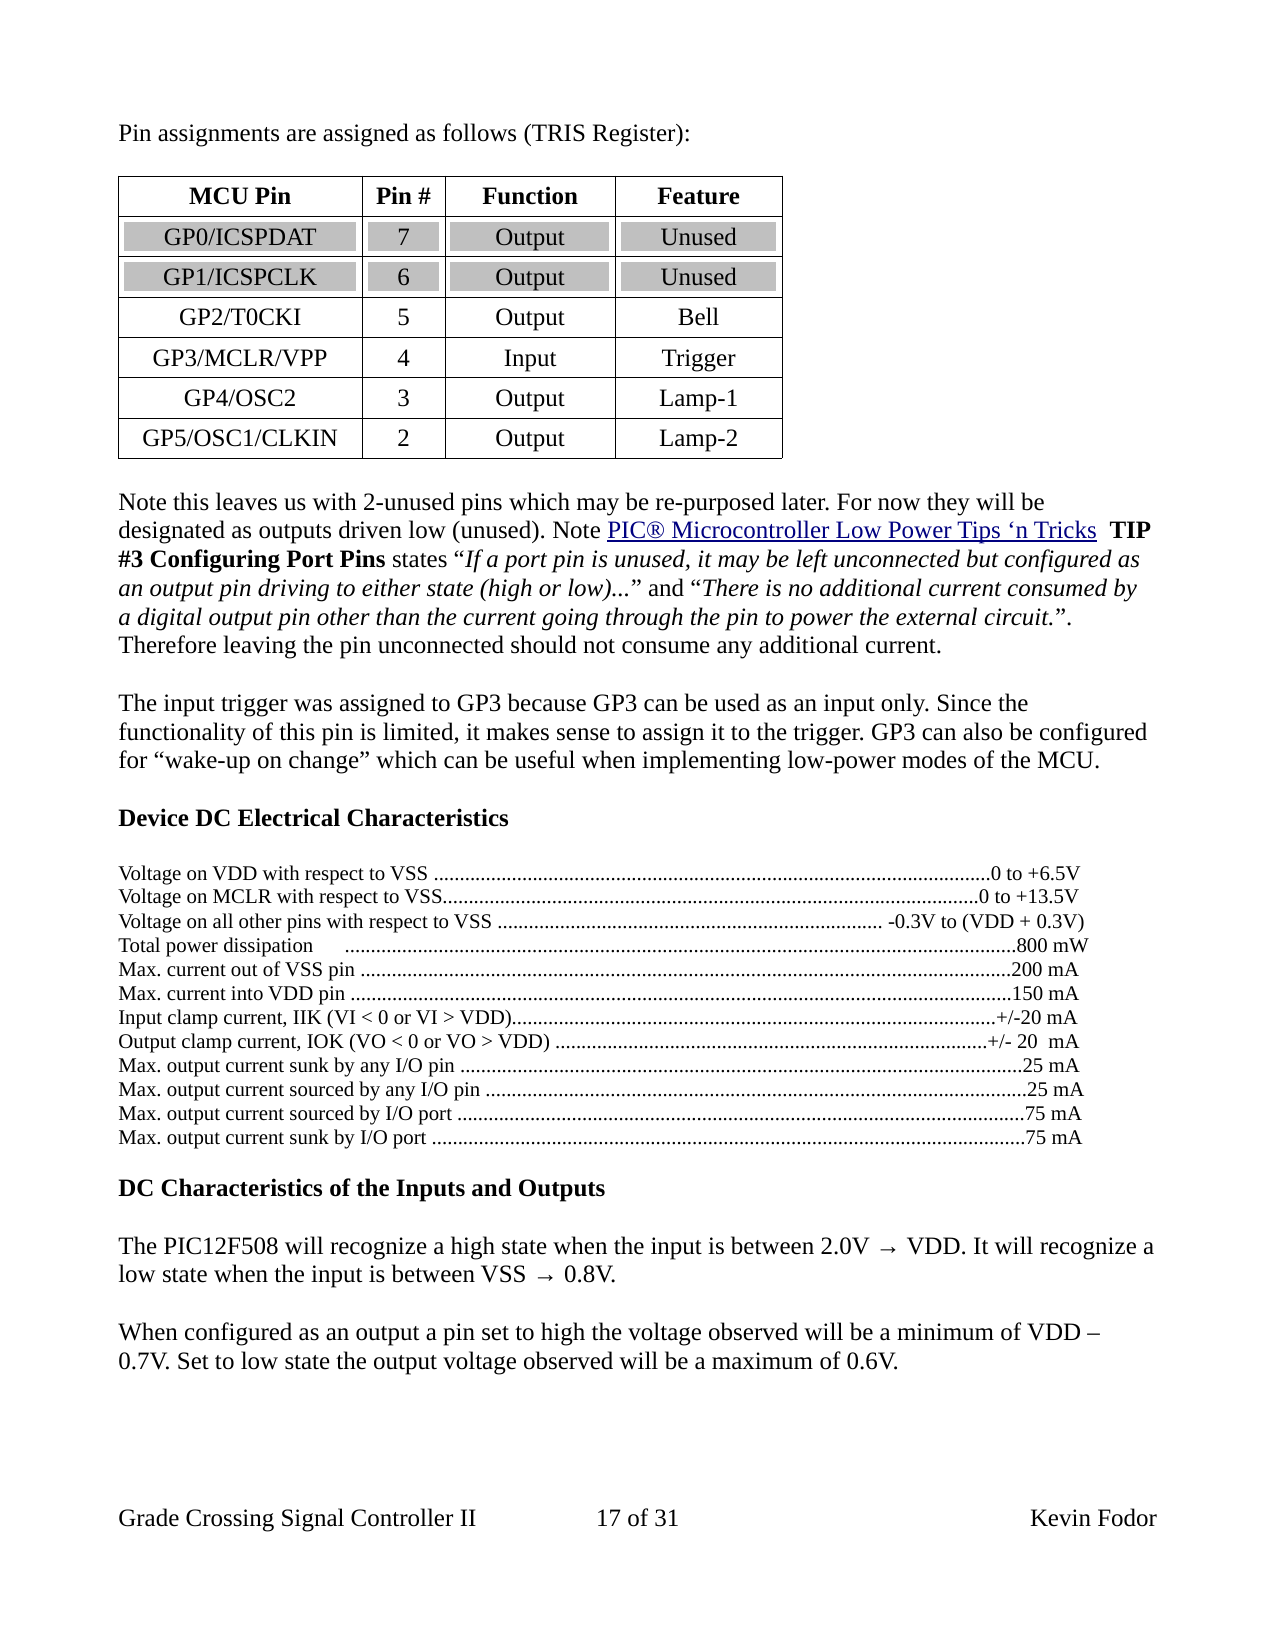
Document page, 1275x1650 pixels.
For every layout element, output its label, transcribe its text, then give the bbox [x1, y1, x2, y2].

table_cell 4 [363, 338, 445, 377]
text Max. current out of VSS pin .............................................................................................................................200 mA [118, 957, 1157, 981]
table_cell Input [446, 338, 615, 377]
text Note this leaves us with 2-unused pins which may be re-purposed later. For now they will be designated as outputs driven low (unused). Note PIC® Microcontroller Low Power Tips ‘n Tricks TIP #3 Configuring Port Pins states “If a port pin is unused, it may be left unconnected but configured as an output pin driving to either state (high or low)...” and “There is no additional current consumed by a digital output pin other than the current going through the pin to power the external circuit.”. Therefore leaving the pin unconnected should not consume any additional current. [118, 487, 1157, 659]
table_cell Lamp-1 [616, 378, 782, 417]
table_header MCU Pin [119, 177, 362, 216]
table_header Pin # [363, 177, 445, 216]
text Max. output current sourced by I/O port .............................................................................................................75 mA [118, 1101, 1157, 1125]
table_cell Lamp-2 [616, 419, 782, 458]
text Voltage on all other pins with respect to VSS .......................................................................... -0.3V to (VDD + 0.3V) [118, 908, 1157, 933]
text Max. output current sourced by any I/O pin ........................................................................................................25 mA [118, 1077, 1157, 1101]
text Max. output current sunk by any I/O pin ............................................................................................................25 mA [118, 1053, 1157, 1077]
text Total power dissipation .................................................................................................................................800 mW [118, 933, 1157, 957]
table_cell 7 [363, 217, 445, 256]
table_cell Unused [616, 217, 782, 256]
text The PIC12F508 will recognize a high state when the input is between 2.0V → VDD. It will recognize a low state when the input is between VSS → 0.8V. [118, 1231, 1157, 1288]
text DC Characteristics of the Inputs and Outputs [118, 1173, 1157, 1202]
table_cell 3 [363, 378, 445, 417]
text Max. current into VDD pin ...............................................................................................................................150 mA [118, 981, 1157, 1005]
table_cell Unused [616, 257, 782, 297]
table_cell Output [446, 378, 615, 417]
text Voltage on MCLR with respect to VSS.......................................................................................................0 to +13.5V [118, 884, 1157, 908]
table_cell 5 [363, 298, 445, 337]
text Max. output current sunk by I/O port ..................................................................................................................75 mA [118, 1125, 1157, 1149]
text The input trigger was assigned to GP3 because GP3 can be used as an input only. Since the functionality of this pin is limited, it makes sense to assign it to the trigger. GP3 can also be configured for “wake-up on change” which can be useful when implementing low-power modes of the MCU. [118, 688, 1157, 774]
table_cell GP2/T0CKI [119, 298, 362, 337]
text Device DC Electrical Characteristics [118, 803, 1157, 832]
table_cell GP5/OSC1/CLKIN [119, 419, 362, 458]
table_cell GP1/ICSPCLK [119, 257, 362, 297]
table_cell GP4/OSC2 [119, 378, 362, 417]
table_cell GP0/ICSPDAT [119, 217, 362, 256]
table_cell Bell [616, 298, 782, 337]
table_cell Trigger [616, 338, 782, 377]
text Pin assignments are assigned as follows (TRIS Register): [118, 118, 1157, 147]
table_cell Output [446, 298, 615, 337]
text Output clamp current, IOK (VO < 0 or VO > VDD) ...................................................................................+/- 20 mA [118, 1029, 1157, 1053]
table_cell 6 [363, 257, 445, 297]
table_cell Output [446, 257, 615, 297]
text Input clamp current, IIK (VI < 0 or VI > VDD).............................................................................................+/-20 mA [118, 1005, 1157, 1029]
table_cell 2 [363, 419, 445, 458]
table_cell GP3/MCLR/VPP [119, 338, 362, 377]
table_cell Output [446, 217, 615, 256]
text When configured as an output a pin set to high the voltage observed will be a minimum of VDD – 0.7V. Set to low state the output voltage observed will be a maximum of 0.6V. [118, 1317, 1157, 1374]
table_header Function [446, 177, 615, 216]
text Voltage on VDD with respect to VSS ...........................................................................................................0 to +6.5V [118, 860, 1157, 884]
table_cell Output [446, 419, 615, 458]
table_header Feature [616, 177, 782, 216]
